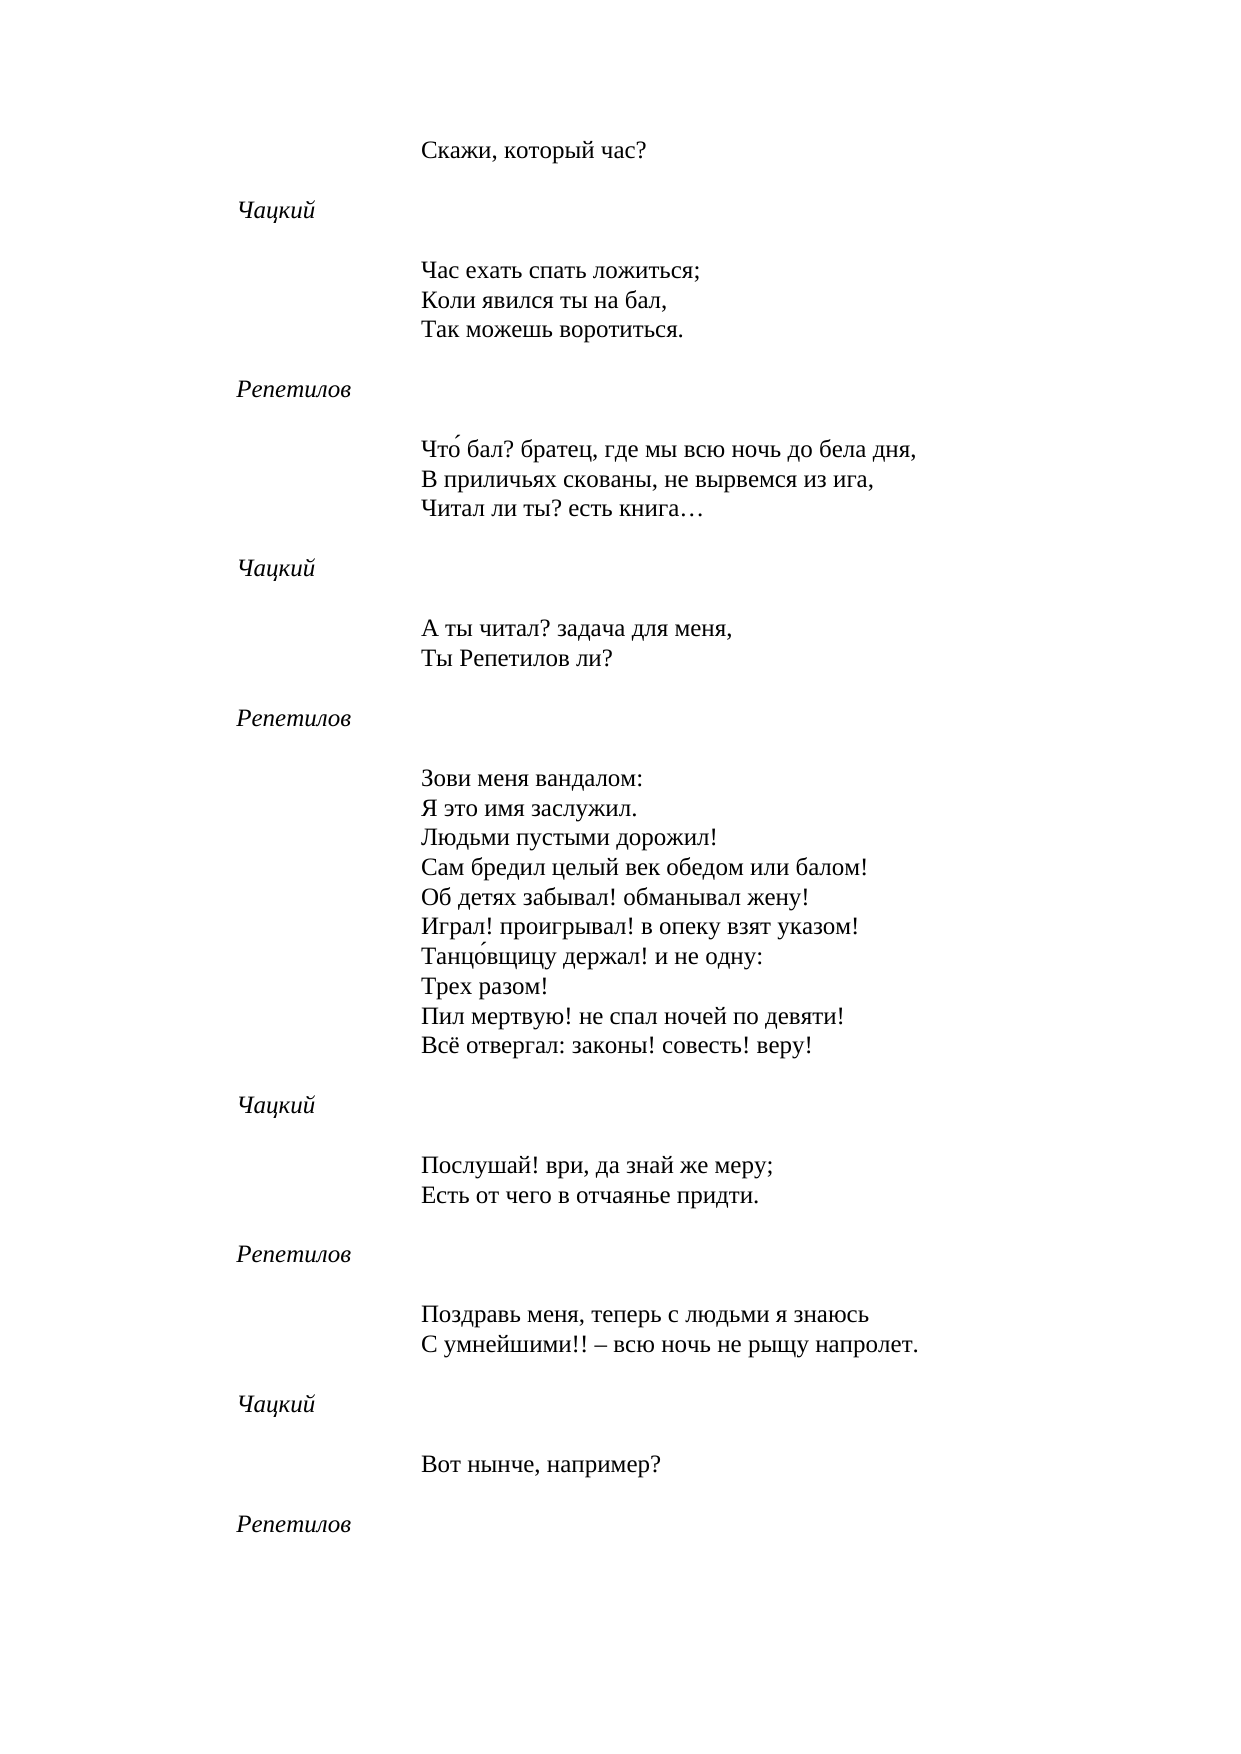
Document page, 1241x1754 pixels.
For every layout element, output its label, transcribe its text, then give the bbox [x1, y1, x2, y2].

text Зови меня вандалом: [421, 763, 1167, 791]
text Репетилов [236, 703, 1167, 731]
text Трех разом! [421, 971, 1167, 999]
text Я это имя заслужил. Людьми пустыми дорожил! [421, 793, 723, 851]
text Чацкий [236, 195, 1167, 224]
text Скажи, который час? [421, 135, 856, 164]
text С умнейшими!! – всю ночь не рыщу напролет. [421, 1329, 1167, 1358]
text Что́ бал? братец, где мы всю ночь до бела дня, В приличьях скованы, не вырвемся из ига, Читал ли ты? есть книга… [421, 434, 926, 522]
text Поздравь меня, теперь с людьми я знаюсь [421, 1299, 1167, 1328]
text Час ехать спать ложиться; Коли явился ты на бал, Так можешь воротиться. [421, 255, 702, 343]
text Репетилов [236, 1509, 1167, 1538]
text Репетилов [236, 374, 1167, 403]
text Сам бредил целый век обедом или балом! Об детях забывал! обманывал жену! [421, 852, 892, 910]
text Пил мертвую! не спал ночей по девяти! Всё отвергал: законы! совесть! веру! [421, 1001, 856, 1059]
text Чацкий [236, 553, 1167, 582]
text Чацкий [236, 1389, 1167, 1418]
text Играл! проигрывал! в опеку взят указом! Танцо́вщицу держал! и не одну: [421, 911, 892, 970]
text Вот нынче, например? [421, 1449, 1167, 1478]
text Послушай! ври, да знай же меру; Есть от чего в отчаянье придти. [421, 1150, 775, 1208]
text Репетилов [236, 1239, 1167, 1268]
text Чацкий [236, 1090, 1167, 1119]
text А ты читал? задача для меня, Ты Репетилов ли? [421, 613, 758, 672]
